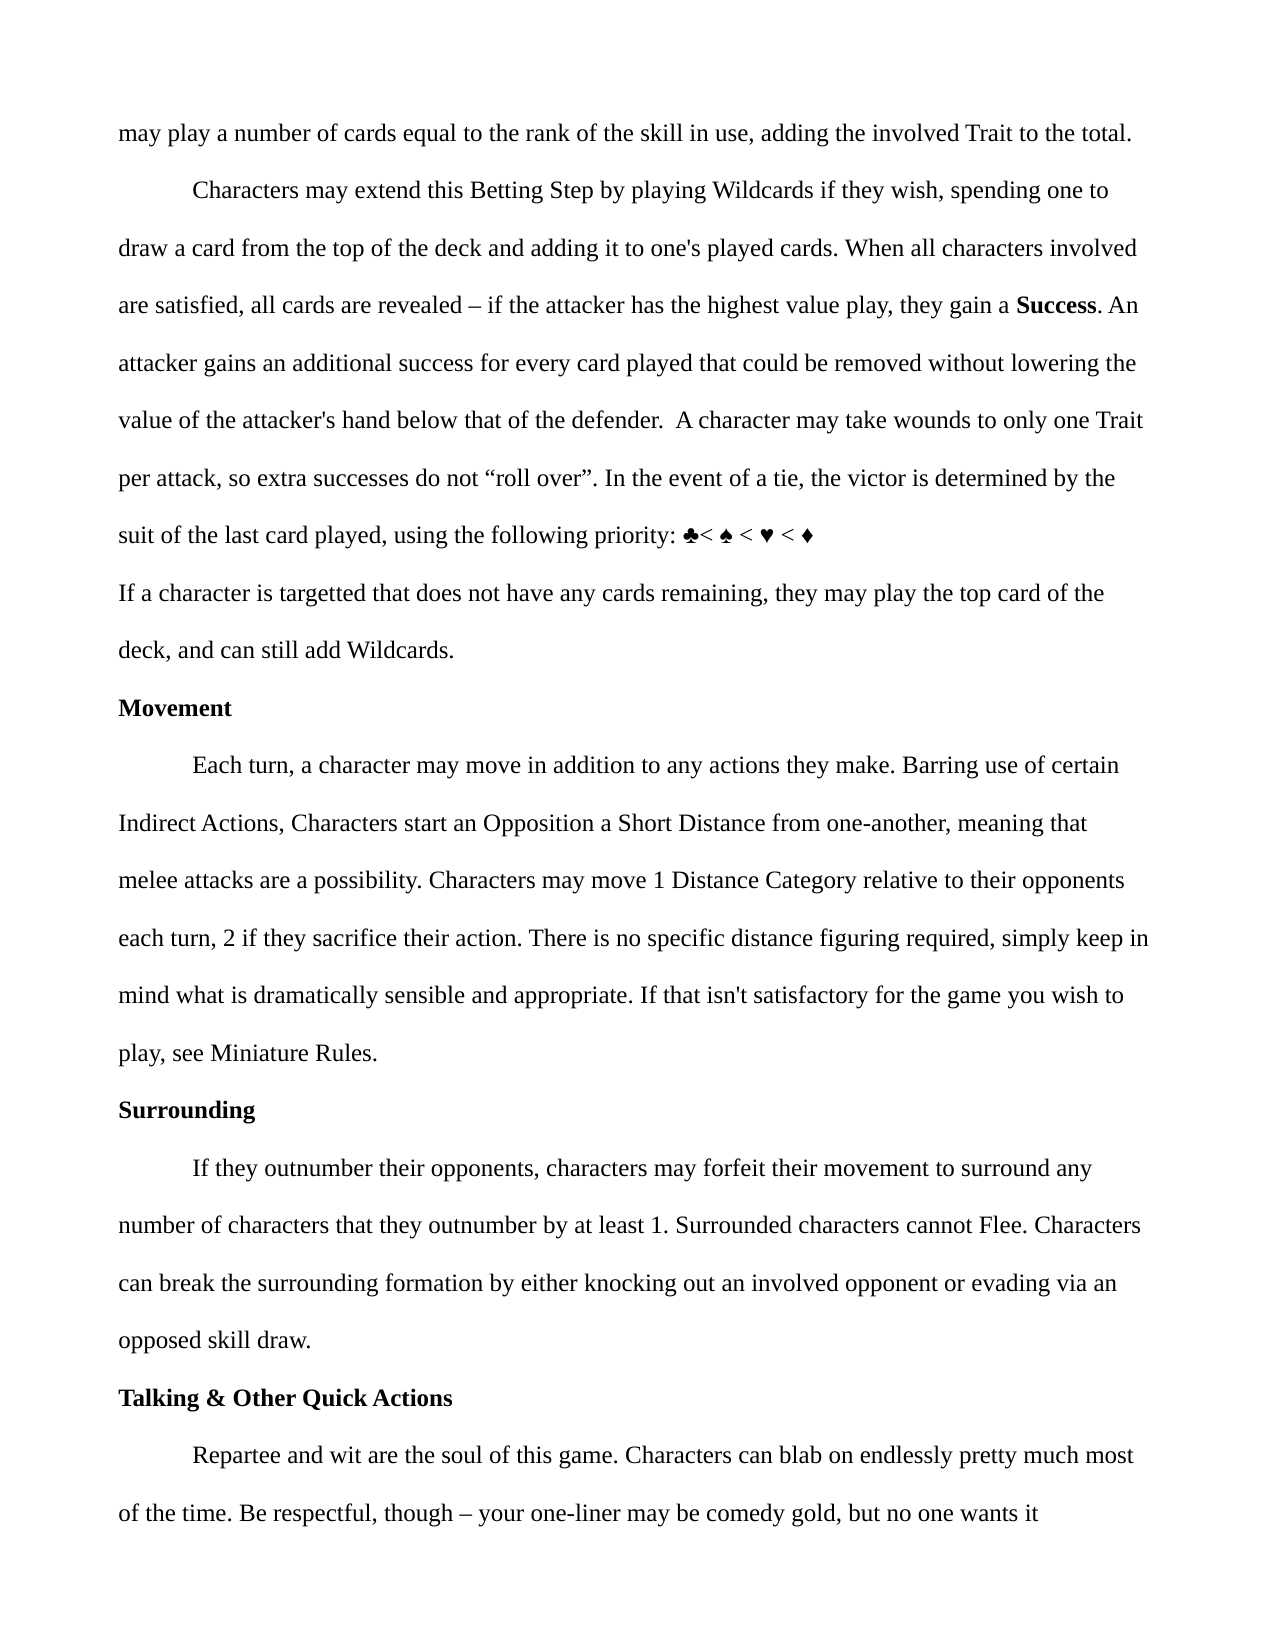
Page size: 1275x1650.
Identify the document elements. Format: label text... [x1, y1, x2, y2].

text play, see Miniature Rules. [118, 1038, 1157, 1067]
text deck, and can still add Wildcards. [118, 636, 1157, 664]
text Talking & Other Quick Actions [118, 1383, 1157, 1412]
text Movement [118, 693, 1157, 722]
text Surrounding [118, 1096, 1157, 1124]
text of the time. Be respectful, though – your one-liner may be comedy gold, but no one wants it [118, 1498, 1157, 1527]
text If a character is targetted that does not have any cards remaining, they may play the top card of the [118, 578, 1157, 607]
text each turn, 2 if they sacrifice their action. There is no specific distance figuring required, simply keep in [118, 923, 1157, 952]
text Characters may extend this Betting Step by playing Wildcards if they wish, spending one to draw a card from the top of the deck and adding it to one's played cards. When all characters involved are satisfied, all cards are revealed – if the attacker has the highest value play, they gain a Success. An attacker gains an additional success for every card played that could be removed without lowering the value of the attacker's hand below that of the defender. A character may take wounds to only one Trait per attack, so extra successes do not “roll over”. In the event of a tie, the victor is determined by the suit of the last card played, using the following priority: ♣< ♠ < ♥ < ♦ [118, 176, 1157, 549]
text If they outnumber their opponents, characters may forfeit their movement to surround any number of characters that they outnumber by at least 1. Surrounded characters cannot Flee. Characters can break the surrounding formation by either knocking out an involved opponent or evading via an opposed skill draw. [118, 1153, 1157, 1354]
text mind what is dramatically sensible and appropriate. If that isn't satisfactory for the game you wish to [118, 981, 1157, 1009]
text Repartee and wit are the soul of this game. Characters can blab on endlessly pretty much most [118, 1441, 1157, 1469]
text melee attacks are a possibility. Characters may move 1 Distance Category relative to their opponents [118, 866, 1157, 894]
text Each turn, a character may move in addition to any actions they make. Barring use of certain [118, 751, 1157, 779]
text Indirect Actions, Characters start an Opposition a Short Distance from one-another, meaning that [118, 808, 1157, 837]
text may play a number of cards equal to the rank of the skill in use, adding the involved Trait to the total. [118, 118, 1157, 147]
